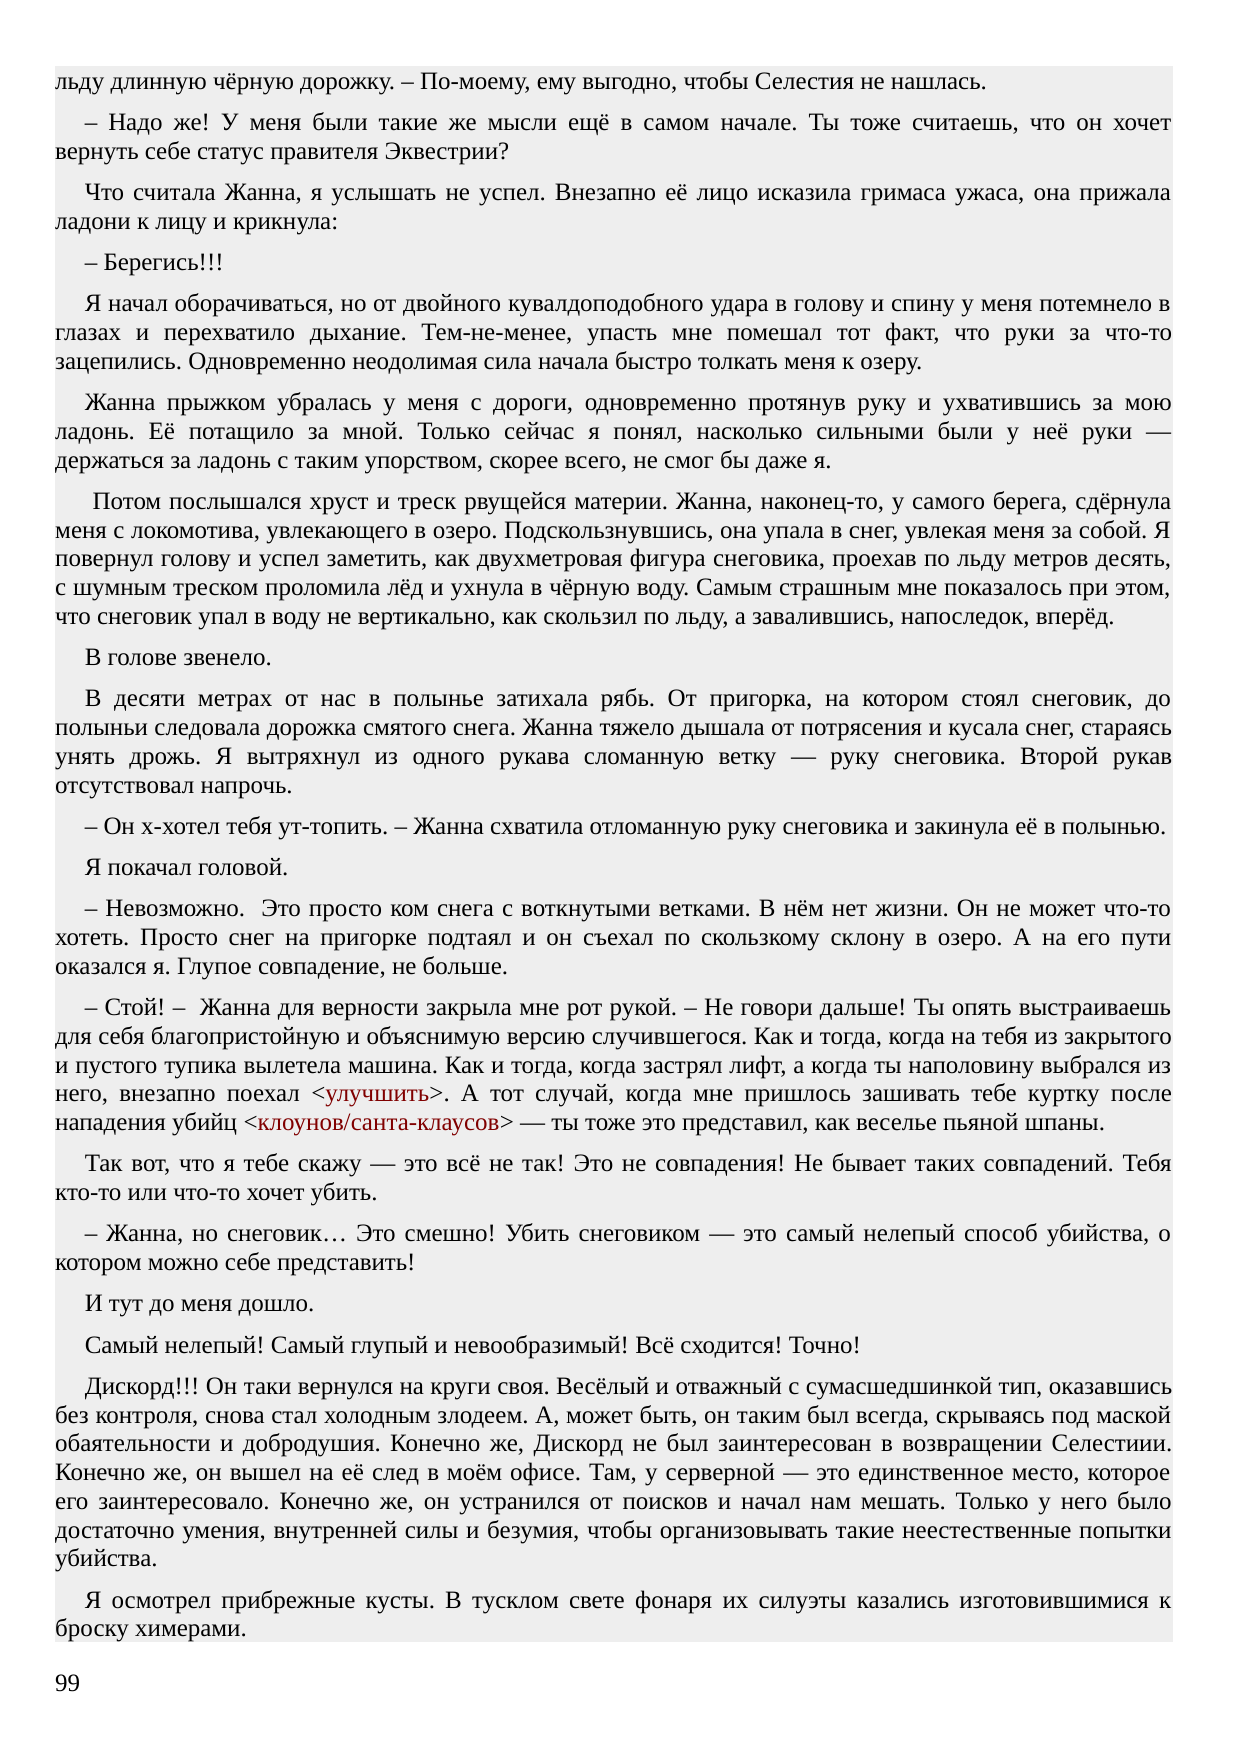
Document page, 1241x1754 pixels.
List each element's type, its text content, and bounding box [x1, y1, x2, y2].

text И тут до меня дошло. [55, 1288, 1173, 1317]
text – Жанна, но снеговик… Это смешно! Убить снеговиком — это самый нелепый способ убийства, о котором можно себе представить! [55, 1218, 1173, 1276]
text льду длинную чёрную дорожку. – По-моему, ему выгодно, чтобы Селестия не нашлась. [55, 66, 1173, 95]
text Я осмотрел прибрежные кусты. В тусклом свете фонаря их силуэты казались изготовившимися к броску химерами. [55, 1585, 1173, 1642]
text – Берегись!!! [55, 247, 1173, 276]
text – Надо же! У меня были такие же мысли ещё в самом начале. Ты тоже считаешь, что он хочет вернуть себе статус правителя Эквестрии? [55, 107, 1173, 165]
text Я покачал головой. [55, 852, 1173, 881]
text Потом послышался хруст и треск рвущейся материи. Жанна, наконец-то, у самого берега, сдёрнула меня с локомотива, увлекающего в озеро. Подскользнувшись, она упала в снег, увлекая меня за собой. Я повернул голову и успел заметить, как двухметровая фигура снеговика, проехав по льду метров десять, с шумным треском проломила лёд и ухнула в чёрную воду. Самым страшным мне показалось при этом, что снеговик упал в воду не вертикально, как скользил по льду, а завалившись, напоследок, вперёд. [55, 486, 1173, 630]
text Дискорд!!! Он таки вернулся на круги своя. Весёлый и отважный с сумасшедшинкой тип, оказавшись без контроля, снова стал холодным злодеем. А, может быть, он таким был всегда, скрываясь под маской обаятельности и добродушия. Конечно же, Дискорд не был заинтересован в возвращении Селестиии. Конечно же, он вышел на её след в моём офисе. Там, у серверной — это единственное место, которое его заинтересовало. Конечно же, он устранился от поисков и начал нам мешать. Только у него было достаточно умения, внутренней силы и безумия, чтобы организовывать такие неестественные попытки убийства. [55, 1371, 1173, 1572]
text Я начал оборачиваться, но от двойного кувалдоподобного удара в голову и спину у меня потемнело в глазах и перехватило дыхание. Тем-не-менее, упасть мне помешал тот факт, что руки за что-то зацепились. Одновременно неодолимая сила начала быстро толкать меня к озеру. [55, 288, 1173, 375]
text В голове звенело. [55, 642, 1173, 671]
text – Он х-хотел тебя ут-топить. – Жанна схватила отломанную руку снеговика и закинула её в полынью. [55, 811, 1173, 840]
text Так вот, что я тебе скажу — это всё не так! Это не совпадения! Не бывает таких совпадений. Тебя кто-то или что-то хочет убить. [55, 1148, 1173, 1206]
text Что считала Жанна, я услышать не успел. Внезапно её лицо исказила гримаса ужаса, она прижала ладони к лицу и крикнула: [55, 177, 1173, 235]
text – Невозможно. Это просто ком снега с воткнутыми ветками. В нём нет жизни. Он не может что-то хотеть. Просто снег на пригорке подтаял и он съехал по скользкому склону в озеро. А на его пути оказался я. Глупое совпадение, не больше. [55, 893, 1173, 980]
text В десяти метрах от нас в полынье затихала рябь. От пригорка, на котором стоял снеговик, до полыньи следовала дорожка смятого снега. Жанна тяжело дышала от потрясения и кусала снег, стараясь унять дрожь. Я вытряхнул из одного рукава сломанную ветку — руку снеговика. Второй рукав отсутствовал напрочь. [55, 683, 1173, 798]
text Самый нелепый! Самый глупый и невообразимый! Всё сходится! Точно! [55, 1330, 1173, 1358]
text Жанна прыжком убралась у меня с дороги, одновременно протянув руку и ухватившись за мою ладонь. Её потащило за мной. Только сейчас я понял, насколько сильными были у неё руки — держаться за ладонь с таким упорством, скорее всего, не смог бы даже я. [55, 387, 1173, 473]
text – Стой! – Жанна для верности закрыла мне рот рукой. – Не говори дальше! Ты опять выстраиваешь для себя благопристойную и объяснимую версию случившегося. Как и тогда, когда на тебя из закрытого и пустого тупика вылетела машина. Как и тогда, когда застрял лифт, а когда ты наполовину выбрался из него, внезапно поехал <улучшить>. А тот случай, когда мне пришлось зашивать тебе куртку после нападения убийц <клоунов/санта-клаусов> — ты тоже это представил, как веселье пьяной шпаны. [55, 992, 1173, 1136]
